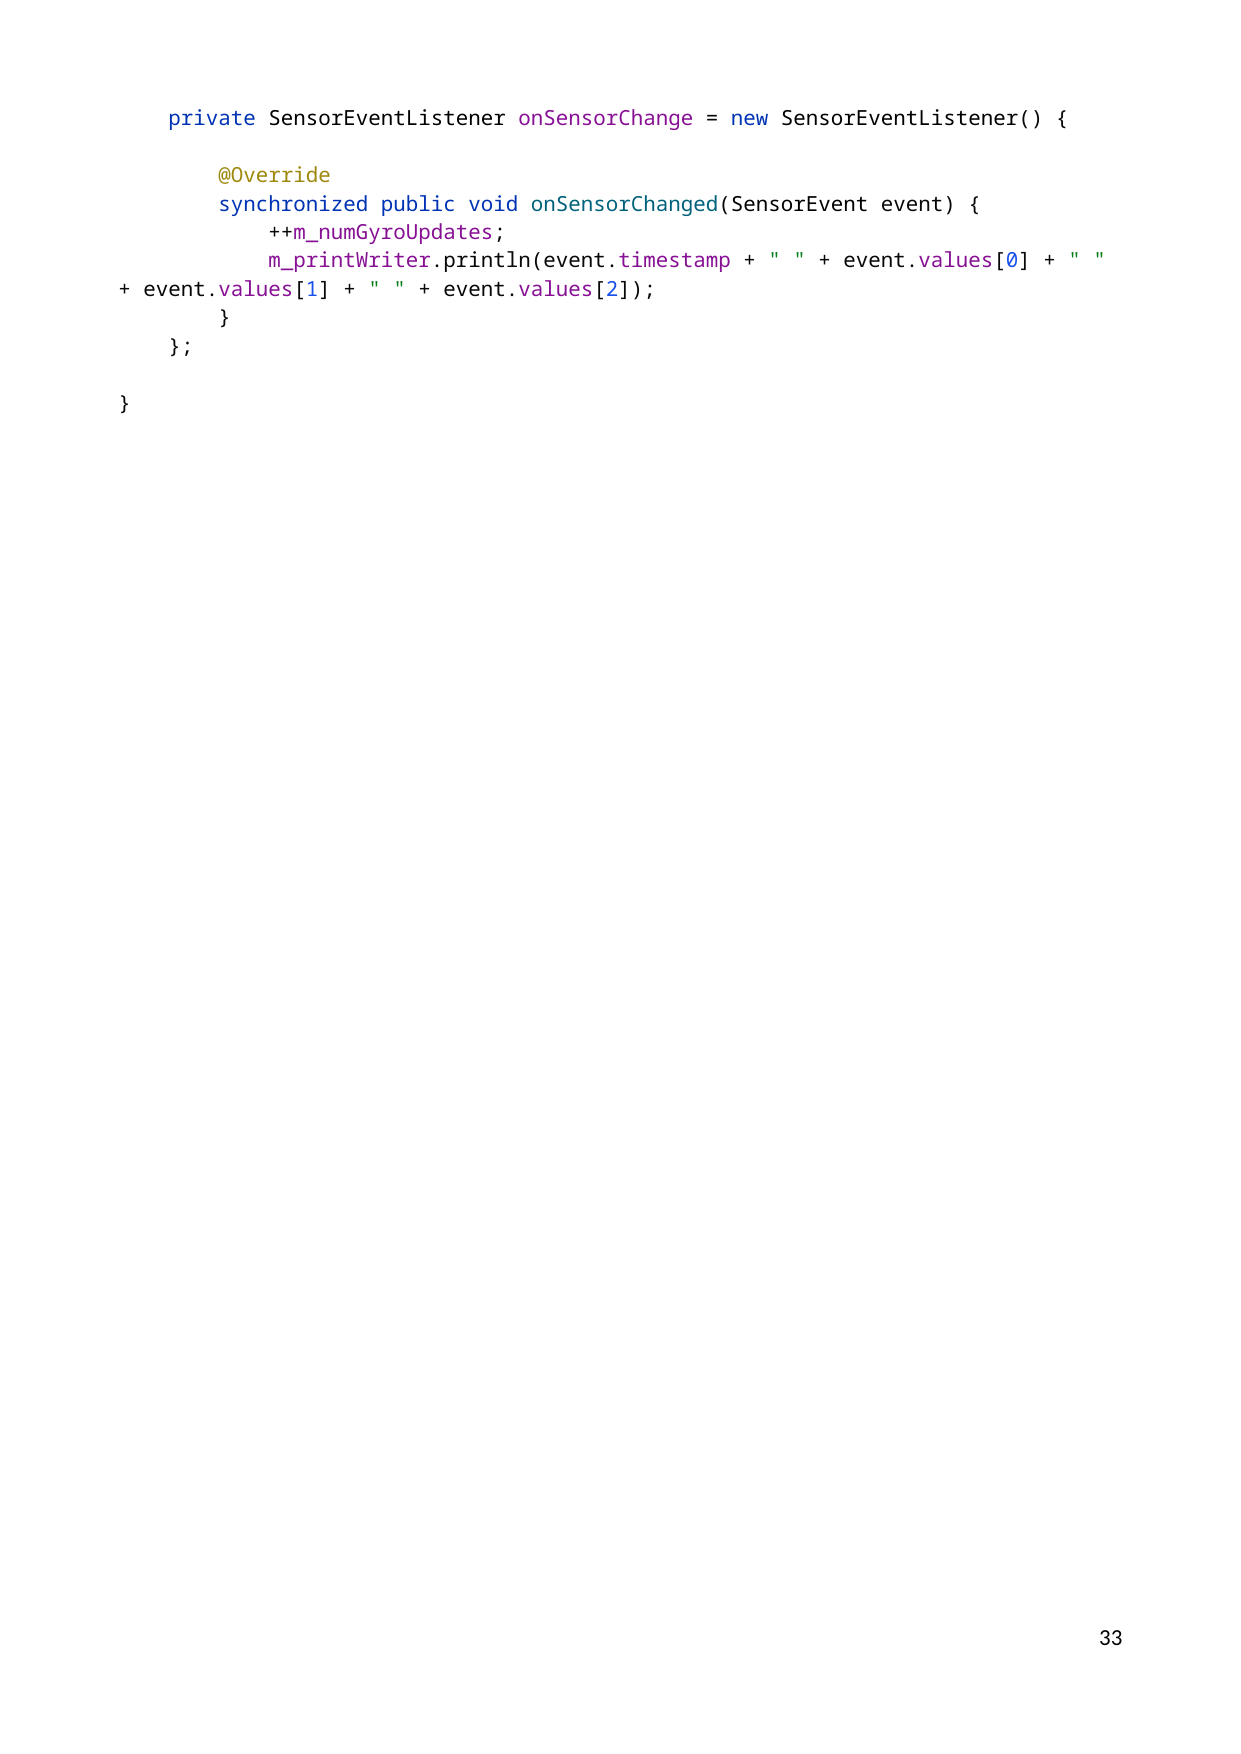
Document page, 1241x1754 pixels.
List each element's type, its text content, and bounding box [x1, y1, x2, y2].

text private SensorEventListener onSensorChange = new SensorEventListener() { @Override synchronized public void onSensorChanged(SensorEvent event) { ++m_numGyroUpdates; m_printWriter.println(event.timestamp + " " + event.values[0] + " " + event.values[1] + " " + event.values[2]); } }; } [118, 75, 1122, 416]
